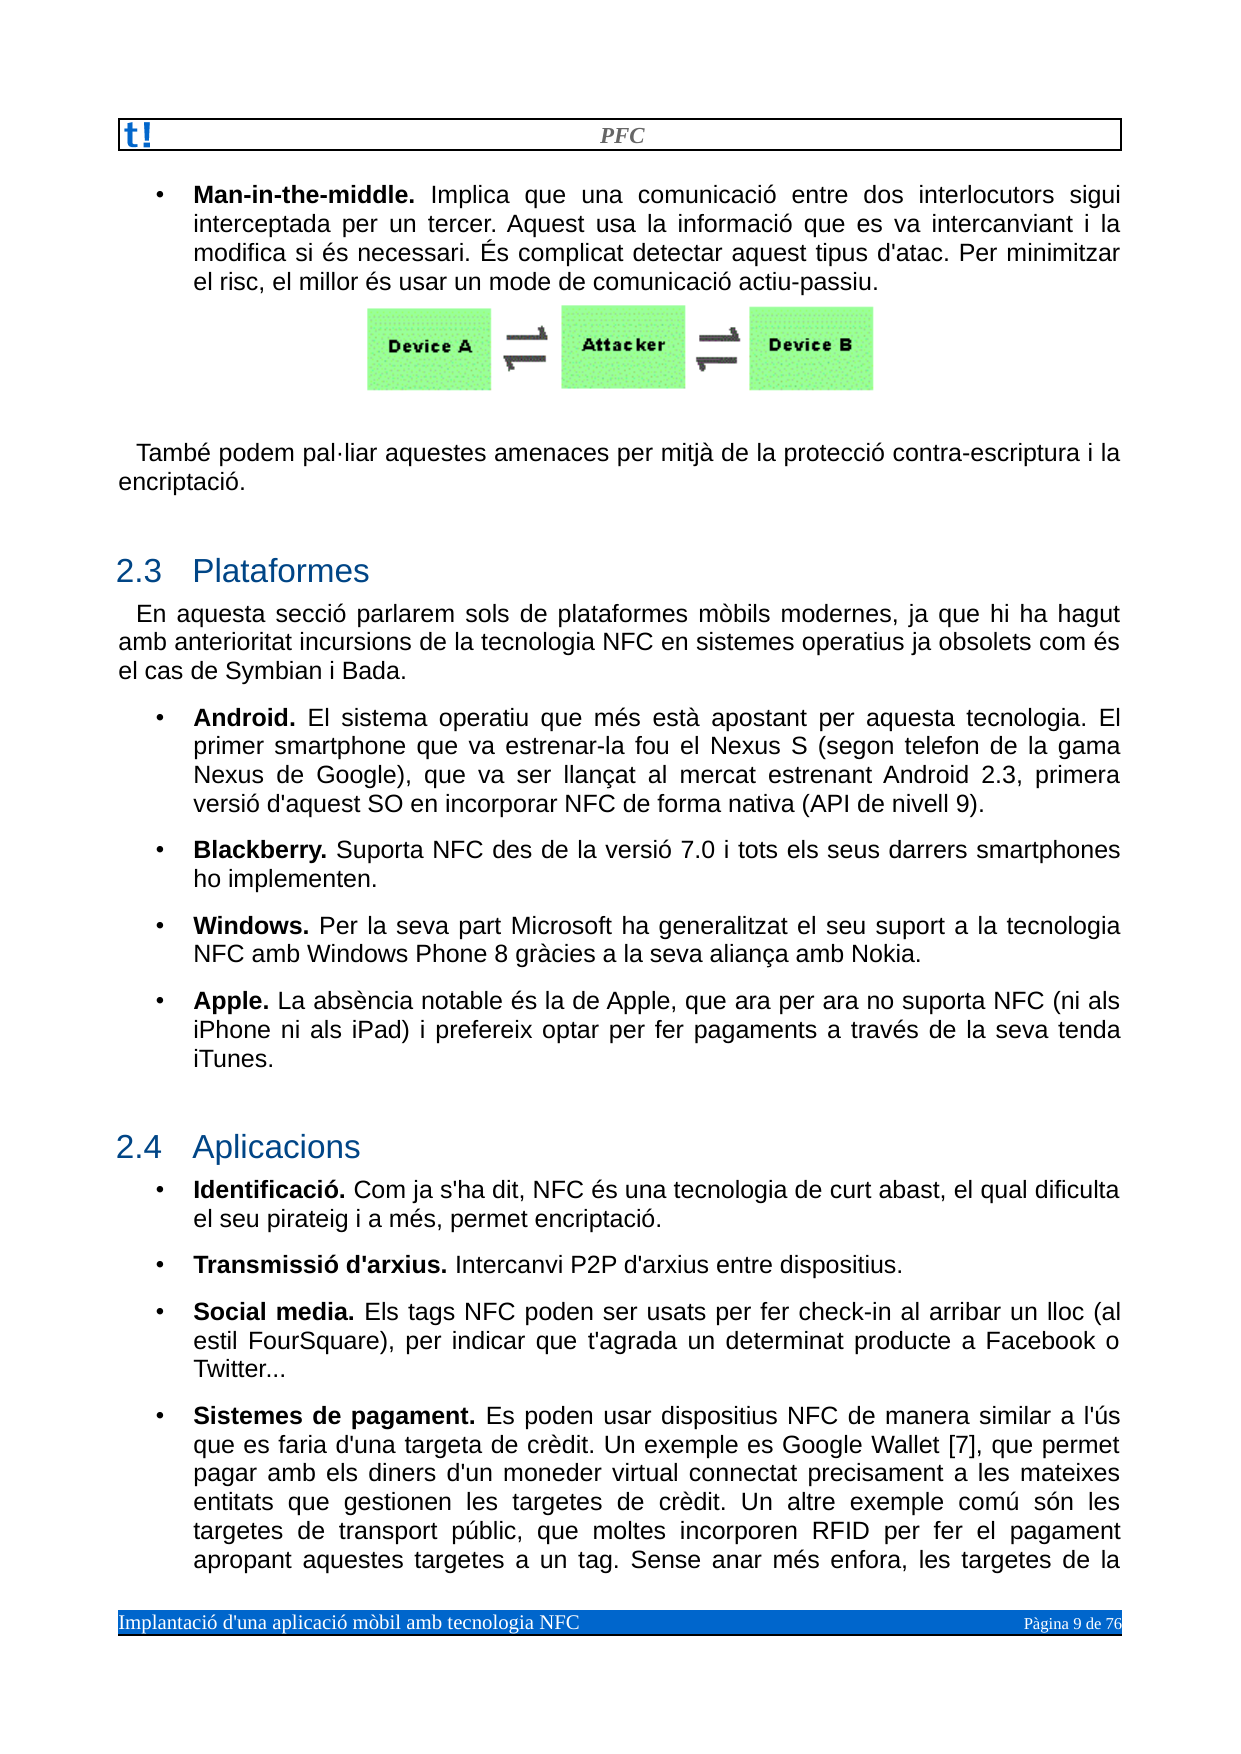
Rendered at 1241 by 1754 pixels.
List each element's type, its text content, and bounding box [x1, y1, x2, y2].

list Windows. Per la seva part Microsoft ha generalitzat el seu suport a la tecnologia NFC amb Windows Phone 8 gràcies a la seva aliança amb Nokia. [156, 911, 1122, 968]
list Transmissió d'arxius. Intercanvi P2P d'arxius entre dispositius. [156, 1250, 1122, 1279]
list Apple. La absència notable és la de Apple, que ara per ara no suporta NFC (ni als iPhone ni als iPad) i prefereix optar per fer pagaments a través de la seva tenda iTunes. [156, 986, 1122, 1072]
list Social media. Els tags NFC poden ser usats per fer check-in al arribar un lloc (al estil FourSquare), per indicar que t'agrada un determinat producte a Facebook o Twitter... [156, 1297, 1122, 1383]
list Identificació. Com ja s'ha dit, NFC és una tecnologia de curt abast, el qual dificulta el seu pirateig i a més, permet encriptació. [156, 1175, 1122, 1232]
text També podem pal·liar aquestes amenaces per mitjà de la protecció contra-escriptura i la encriptació. [118, 438, 1122, 496]
list Sistemes de pagament. Es poden usar dispositius NFC de manera similar a l'ús que es faria d'una targeta de crèdit. Un exemple es Google Wallet [7], que permet pagar amb els diners d'un moneder virtual connectat precisament a les mateixes entitats que gestionen les targetes de crèdit. Un altre exemple comú són les targetes de transport públic, que moltes incorporen RFID per fer el pagament apropant aquestes targetes a un tag. Sense anar més enfora, les targetes de la [156, 1401, 1122, 1573]
list Man-in-the-middle. Implica que una comunicació entre dos interlocutors sigui interceptada per un tercer. Aquest usa la informació que es va intercanviant i la modifica si és necessari. És complicat detectar aquest tipus d'atac. Per minimitzar el risc, el millor és usar un mode de comunicació actiu-passiu. [156, 181, 1122, 296]
subtitle Plataformes [106, 551, 1122, 590]
picture [123, 121, 151, 148]
subtitle Aplicacions [106, 1128, 1122, 1166]
text En aquesta secció parlarem sols de plataformes mòbils modernes, ja que hi ha hagut amb anterioritat incursions de la tecnologia NFC en sistemes operatius ja obsolets com és el cas de Symbian i Bada. [118, 598, 1122, 685]
list Android. El sistema operatiu que més està apostant per aquesta tecnologia. El primer smartphone que va estrenar-la fou el Nexus S (segon telefon de la gama Nexus de Google), que va ser llançat al mercat estrenant Android 2.3, primera versió d'aquest SO en incorporar NFC de forma nativa (API de nivell 9). [156, 702, 1122, 818]
list Blackberry. Suporta NFC des de la versió 7.0 i tots els seus darrers smartphones ho implementen. [156, 835, 1122, 893]
picture [366, 304, 874, 392]
